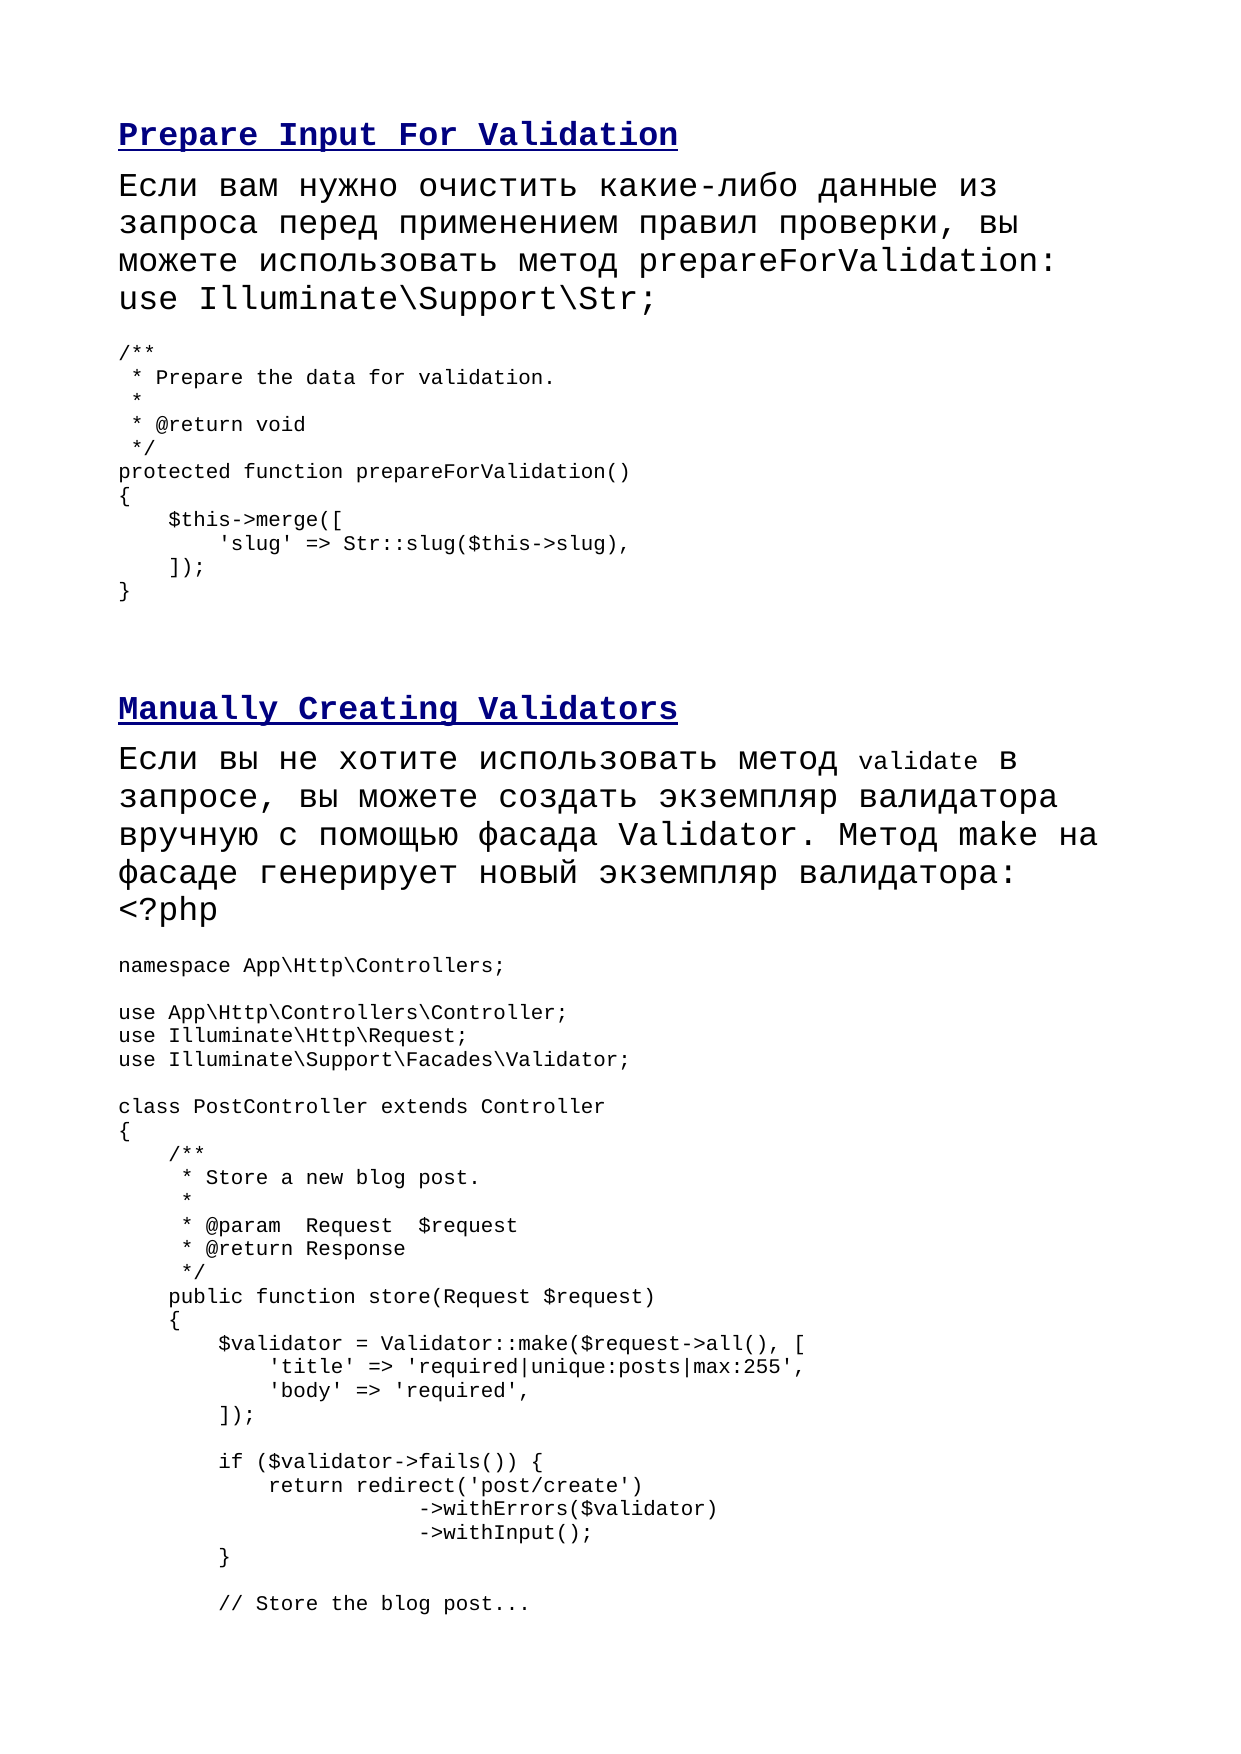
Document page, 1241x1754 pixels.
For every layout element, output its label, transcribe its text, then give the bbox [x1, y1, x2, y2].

text * @return void [118, 414, 1122, 438]
text protected function prepareForValidation() [118, 462, 1122, 485]
text $this->merge([ [118, 509, 1122, 532]
subtitle Prepare Input For Validation [118, 118, 1122, 156]
text /** [118, 343, 1122, 367]
text // Store the blog post... [118, 1593, 1122, 1617]
text * @param Request $request [118, 1215, 1122, 1238]
subtitle Manually Creating Validators [118, 692, 1122, 729]
text ]); [118, 1404, 1122, 1427]
text */ [118, 438, 1122, 462]
text { [118, 1120, 1122, 1144]
text if ($validator->fails()) { [118, 1451, 1122, 1475]
text ->withInput(); [118, 1522, 1122, 1546]
text ->withErrors($validator) [118, 1498, 1122, 1522]
text { [118, 485, 1122, 509]
text 'slug' => Str::slug($this->slug), [118, 532, 1122, 556]
text { [118, 1309, 1122, 1333]
text use Illuminate\Support\Str; [118, 282, 1122, 320]
text * @return Response [118, 1238, 1122, 1262]
text * [118, 391, 1122, 414]
text use App\Http\Controllers\Controller; [118, 1002, 1122, 1026]
text ]); [118, 556, 1122, 580]
text * [118, 1191, 1122, 1215]
text return redirect('post/create') [118, 1475, 1122, 1498]
text $validator = Validator::make($request->all(), [ [118, 1333, 1122, 1357]
text 'body' => 'required', [118, 1380, 1122, 1404]
text } [118, 580, 1122, 603]
text Если вы не хотите использовать метод validate в запросе, вы можете создать экземпляр валидатора вручную с помощью фасада Validator. Метод make на фасаде генерирует новый экземпляр валидатора: [118, 742, 1122, 893]
text */ [118, 1262, 1122, 1286]
text /** [118, 1144, 1122, 1167]
text class PostController extends Controller [118, 1096, 1122, 1120]
text * Store a new blog post. [118, 1167, 1122, 1191]
text use Illuminate\Http\Request; [118, 1026, 1122, 1049]
text <?php [118, 893, 1122, 931]
text 'title' => 'required|unique:posts|max:255', [118, 1357, 1122, 1380]
text namespace App\Http\Controllers; [118, 954, 1122, 978]
text use Illuminate\Support\Facades\Validator; [118, 1049, 1122, 1073]
text Если вам нужно очистить какие-либо данные из запроса перед применением правил проверки, вы можете использовать метод prepareForValidation: [118, 168, 1122, 282]
text } [118, 1546, 1122, 1569]
text public function store(Request $request) [118, 1286, 1122, 1309]
text * Prepare the data for validation. [118, 367, 1122, 391]
